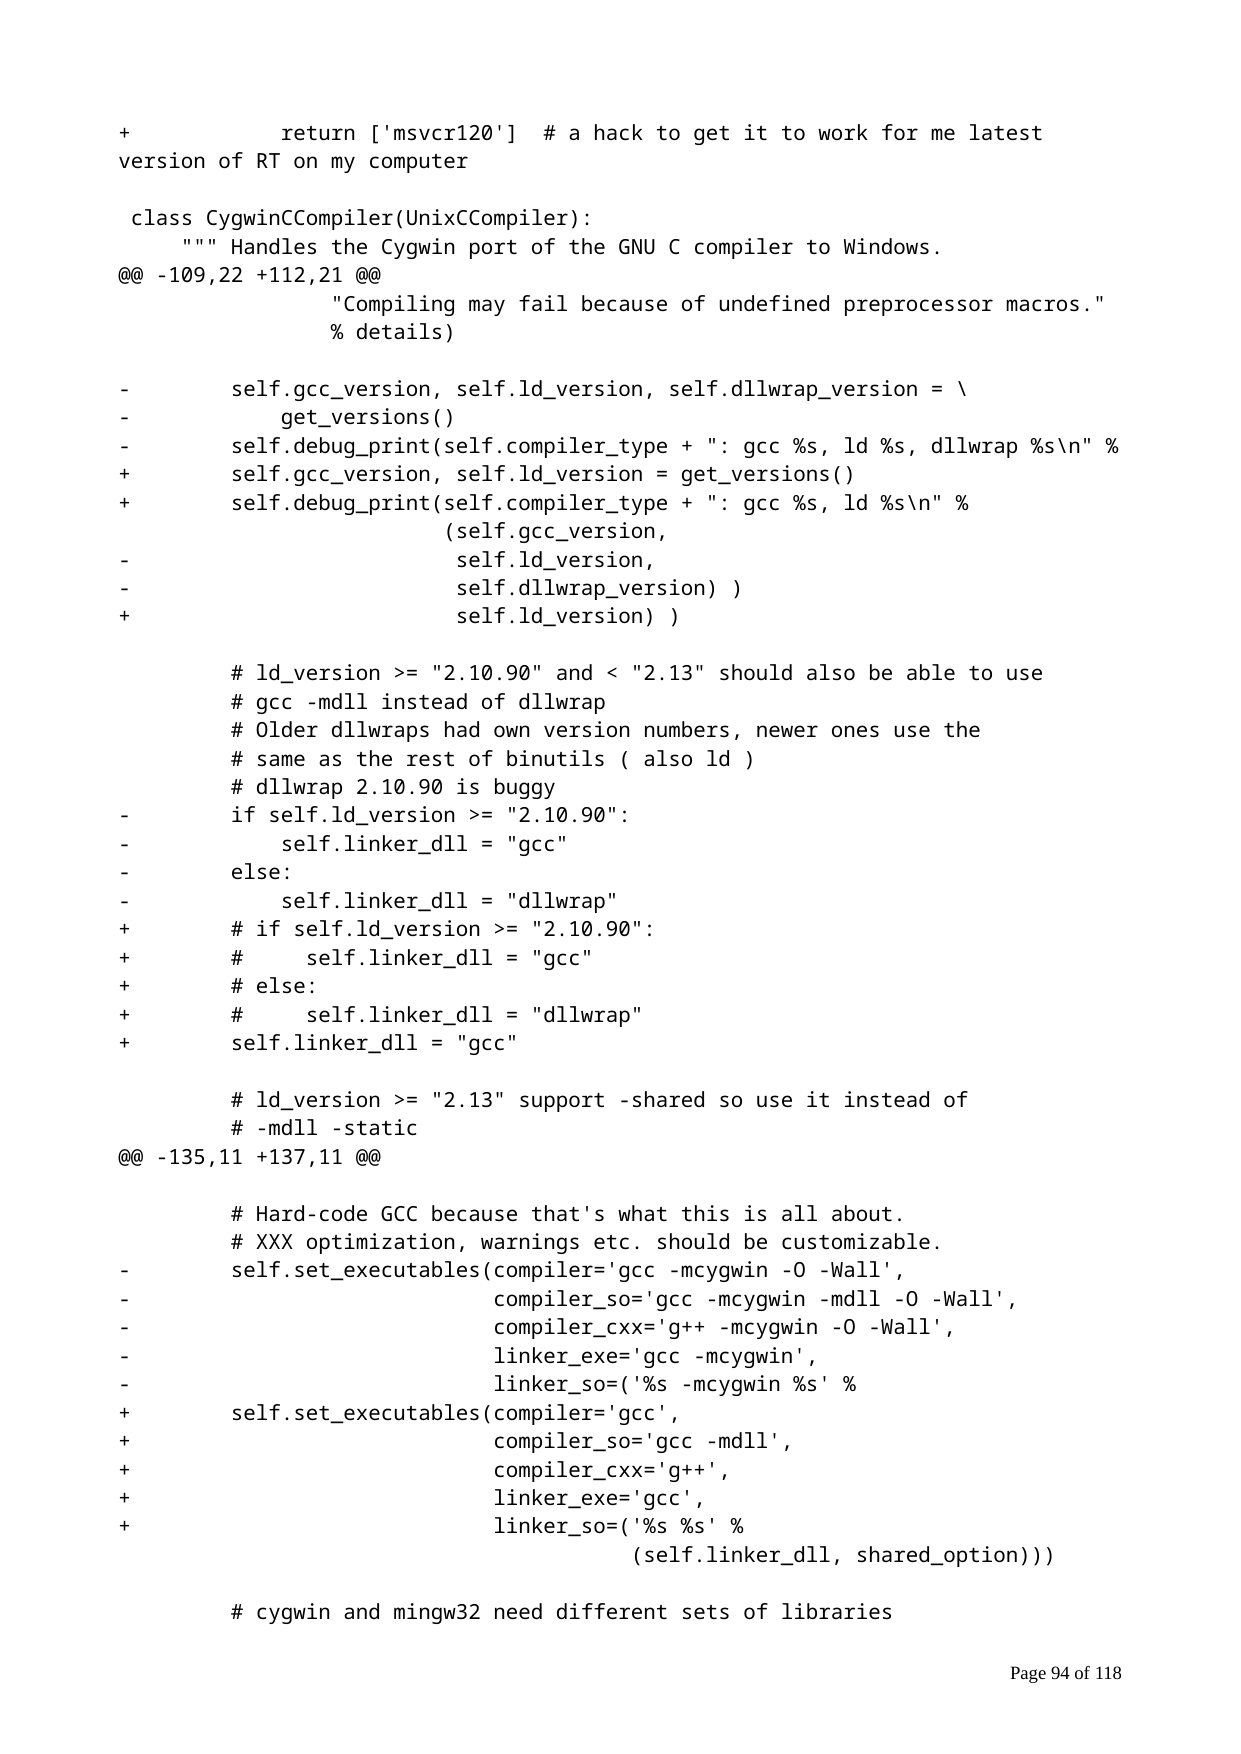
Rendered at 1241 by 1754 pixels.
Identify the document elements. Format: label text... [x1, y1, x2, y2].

text - self.ld_version, [118, 545, 1122, 573]
text + self.ld_version) ) [118, 602, 1122, 630]
text - self.linker_dll = "gcc" [118, 829, 1122, 857]
text + # self.linker_dll = "gcc" [118, 943, 1122, 971]
text (self.gcc_version, [118, 516, 1122, 545]
text + return ['msvcr120'] # a hack to get it to work for me latest version of RT on my computer [118, 118, 1122, 175]
text + self.set_executables(compiler='gcc', [118, 1398, 1122, 1426]
text + compiler_cxx='g++', [118, 1455, 1122, 1483]
text - get_versions() [118, 402, 1122, 431]
text + # self.linker_dll = "dllwrap" [118, 1000, 1122, 1028]
text # gcc -mdll instead of dllwrap [118, 687, 1122, 715]
text - if self.ld_version >= "2.10.90": [118, 801, 1122, 829]
text + linker_exe='gcc', [118, 1483, 1122, 1512]
text - compiler_cxx='g++ -mcygwin -O -Wall', [118, 1312, 1122, 1341]
text + self.linker_dll = "gcc" [118, 1028, 1122, 1057]
text # ld_version >= "2.13" support -shared so use it instead of [118, 1085, 1122, 1113]
text % details) [118, 317, 1122, 346]
text - self.set_executables(compiler='gcc -mcygwin -O -Wall', [118, 1256, 1122, 1284]
text + self.gcc_version, self.ld_version = get_versions() [118, 459, 1122, 488]
text - linker_exe='gcc -mcygwin', [118, 1341, 1122, 1369]
text - self.gcc_version, self.ld_version, self.dllwrap_version = \ [118, 374, 1122, 402]
text class CygwinCCompiler(UnixCCompiler): [118, 203, 1122, 232]
text - self.debug_print(self.compiler_type + ": gcc %s, ld %s, dllwrap %s\n" % [118, 431, 1122, 459]
text "Compiling may fail because of undefined preprocessor macros." [118, 289, 1122, 317]
text - linker_so=('%s -mcygwin %s' % [118, 1369, 1122, 1398]
text @@ -135,11 +137,11 @@ [118, 1142, 1122, 1170]
text + # else: [118, 971, 1122, 1000]
text - self.dllwrap_version) ) [118, 573, 1122, 602]
text (self.linker_dll, shared_option))) [118, 1540, 1122, 1568]
text - compiler_so='gcc -mcygwin -mdll -O -Wall', [118, 1284, 1122, 1312]
text # Hard-code GCC because that's what this is all about. [118, 1199, 1122, 1227]
text # XXX optimization, warnings etc. should be customizable. [118, 1227, 1122, 1256]
text # ld_version >= "2.10.90" and < "2.13" should also be able to use [118, 658, 1122, 687]
text - else: [118, 857, 1122, 886]
text - self.linker_dll = "dllwrap" [118, 886, 1122, 914]
text # same as the rest of binutils ( also ld ) [118, 744, 1122, 772]
text # Older dllwraps had own version numbers, newer ones use the [118, 715, 1122, 744]
text + # if self.ld_version >= "2.10.90": [118, 914, 1122, 943]
text # -mdll -static [118, 1113, 1122, 1142]
text @@ -109,22 +112,21 @@ [118, 260, 1122, 289]
text # dllwrap 2.10.90 is buggy [118, 772, 1122, 801]
text + linker_so=('%s %s' % [118, 1512, 1122, 1540]
text """ Handles the Cygwin port of the GNU C compiler to Windows. [118, 232, 1122, 260]
text + self.debug_print(self.compiler_type + ": gcc %s, ld %s\n" % [118, 488, 1122, 516]
text # cygwin and mingw32 need different sets of libraries [118, 1597, 1122, 1625]
text + compiler_so='gcc -mdll', [118, 1426, 1122, 1455]
